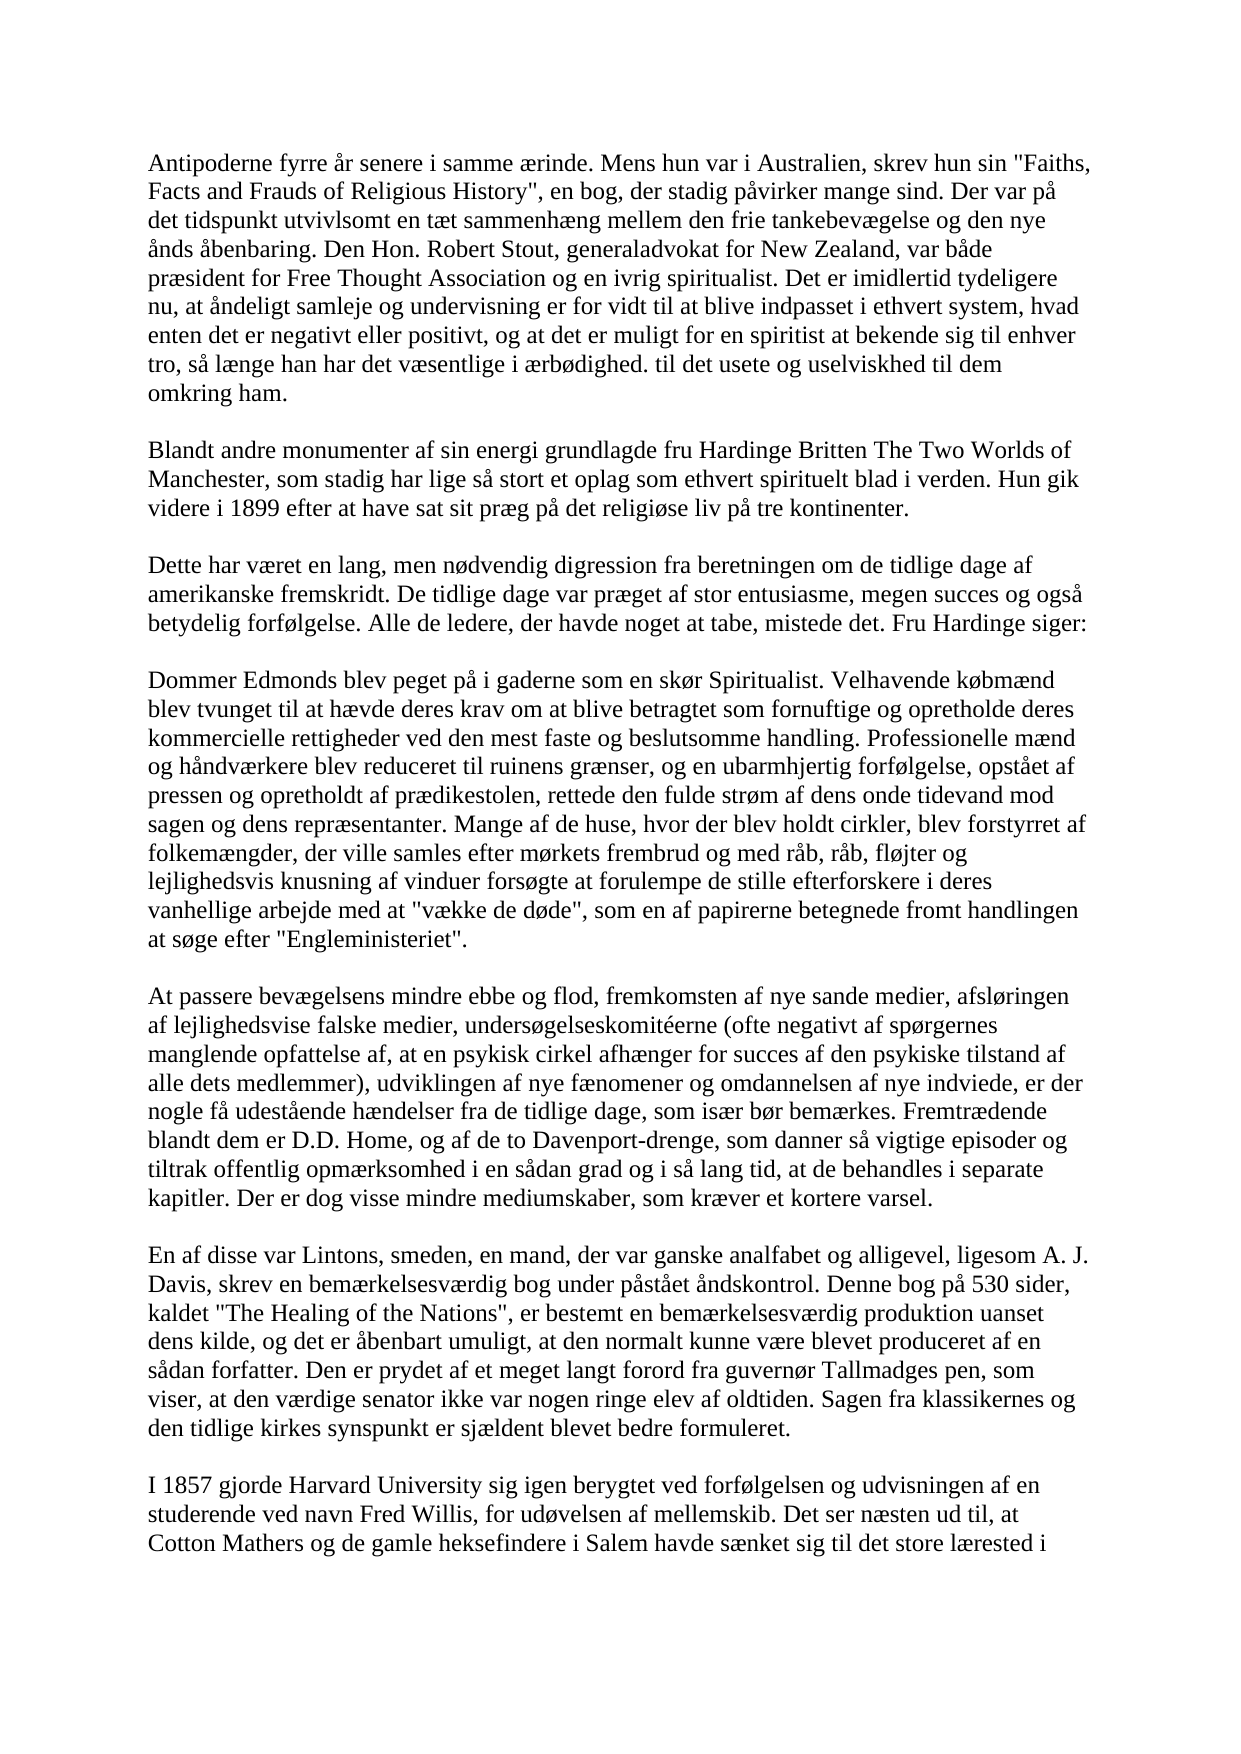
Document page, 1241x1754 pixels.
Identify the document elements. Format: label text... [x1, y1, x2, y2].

text Dommer Edmonds blev peget på i gaderne som en skør Spiritualist. Velhavende købmænd blev tvunget til at hævde deres krav om at blive betragtet som fornuftige og opretholde deres kommercielle rettigheder ved den mest faste og beslutsomme handling. Professionelle mænd og håndværkere blev reduceret til ruinens grænser, og en ubarmhjertig forfølgelse, opstået af pressen og opretholdt af prædikestolen, rettede den fulde strøm af dens onde tidevand mod sagen og dens repræsentanter. Mange af de huse, hvor der blev holdt cirkler, blev forstyrret af folkemængder, der ville samles efter mørkets frembrud og med råb, råb, fløjter og lejlighedsvis knusning af vinduer forsøgte at forulempe de stille efterforskere i deres vanhellige arbejde med at "vække de døde", som en af papirerne betegnede fromt handlingen at søge efter "Engleministeriet". [148, 665, 1093, 953]
text I 1857 gjorde Harvard University sig igen berygtet ved forfølgelsen og udvisningen af ​​en studerende ved navn Fred Willis, for udøvelsen af ​​mellemskib. Det ser næsten ud til, at Cotton Mathers og de gamle heksefindere i Salem havde sænket sig til det store lærested i [148, 1470, 1093, 1556]
text Antipoderne fyrre år senere i samme ærinde. Mens hun var i Australien, skrev hun sin "Faiths, Facts and Frauds of Religious History", en bog, der stadig påvirker mange sind. Der var på det tidspunkt utvivlsomt en tæt sammenhæng mellem den frie tankebevægelse og den nye ånds åbenbaring. Den Hon. Robert Stout, generaladvokat for New Zealand, var både præsident for Free Thought Association og en ivrig spiritualist. Det er imidlertid tydeligere nu, at åndeligt samleje og undervisning er for vidt til at blive indpasset i ethvert system, hvad enten det er negativt eller positivt, og at det er muligt for en spiritist at bekende sig til enhver tro, så længe han har det væsentlige i ærbødighed. til det usete og uselviskhed til dem omkring ham. [148, 148, 1093, 406]
text Dette har været en lang, men nødvendig digression fra beretningen om de tidlige dage af amerikanske fremskridt. De tidlige dage var præget af stor entusiasme, megen succes og også betydelig forfølgelse. Alle de ledere, der havde noget at tabe, mistede det. Fru Hardinge siger: [148, 550, 1093, 636]
text At passere bevægelsens mindre ebbe og flod, fremkomsten af ​​nye sande medier, afsløringen af ​​lejlighedsvise falske medier, undersøgelseskomitéerne (ofte negativt af spørgernes manglende opfattelse af, at en psykisk cirkel afhænger for succes af den psykiske tilstand af alle dets medlemmer), udviklingen af ​​nye fænomener og omdannelsen af ​​nye indviede, er der nogle få udestående hændelser fra de tidlige dage, som især bør bemærkes. Fremtrædende blandt dem er D.D. Home, og af de to Davenport-drenge, som danner så vigtige episoder og tiltrak offentlig opmærksomhed i en sådan grad og i så lang tid, at de behandles i separate kapitler. Der er dog visse mindre mediumskaber, som kræver et kortere varsel. [148, 981, 1093, 1211]
text En af disse var Lintons, smeden, en mand, der var ganske analfabet og alligevel, ligesom A. J. Davis, skrev en bemærkelsesværdig bog under påstået åndskontrol. Denne bog på 530 sider, kaldet "The Healing of the Nations", er bestemt en bemærkelsesværdig produktion uanset dens kilde, og det er åbenbart umuligt, at den normalt kunne være blevet produceret af en sådan forfatter. Den er prydet af et meget langt forord fra guvernør Tallmadges pen, som viser, at den værdige senator ikke var nogen ringe elev af oldtiden. Sagen fra klassikernes og den tidlige kirkes synspunkt er sjældent blevet bedre formuleret. [148, 1240, 1093, 1441]
text Blandt andre monumenter af sin energi grundlagde fru Hardinge Britten The Two Worlds of Manchester, som stadig har lige så stort et oplag som ethvert spirituelt blad i verden. Hun gik videre i 1899 efter at have sat sit præg på det religiøse liv på tre kontinenter. [148, 435, 1093, 521]
